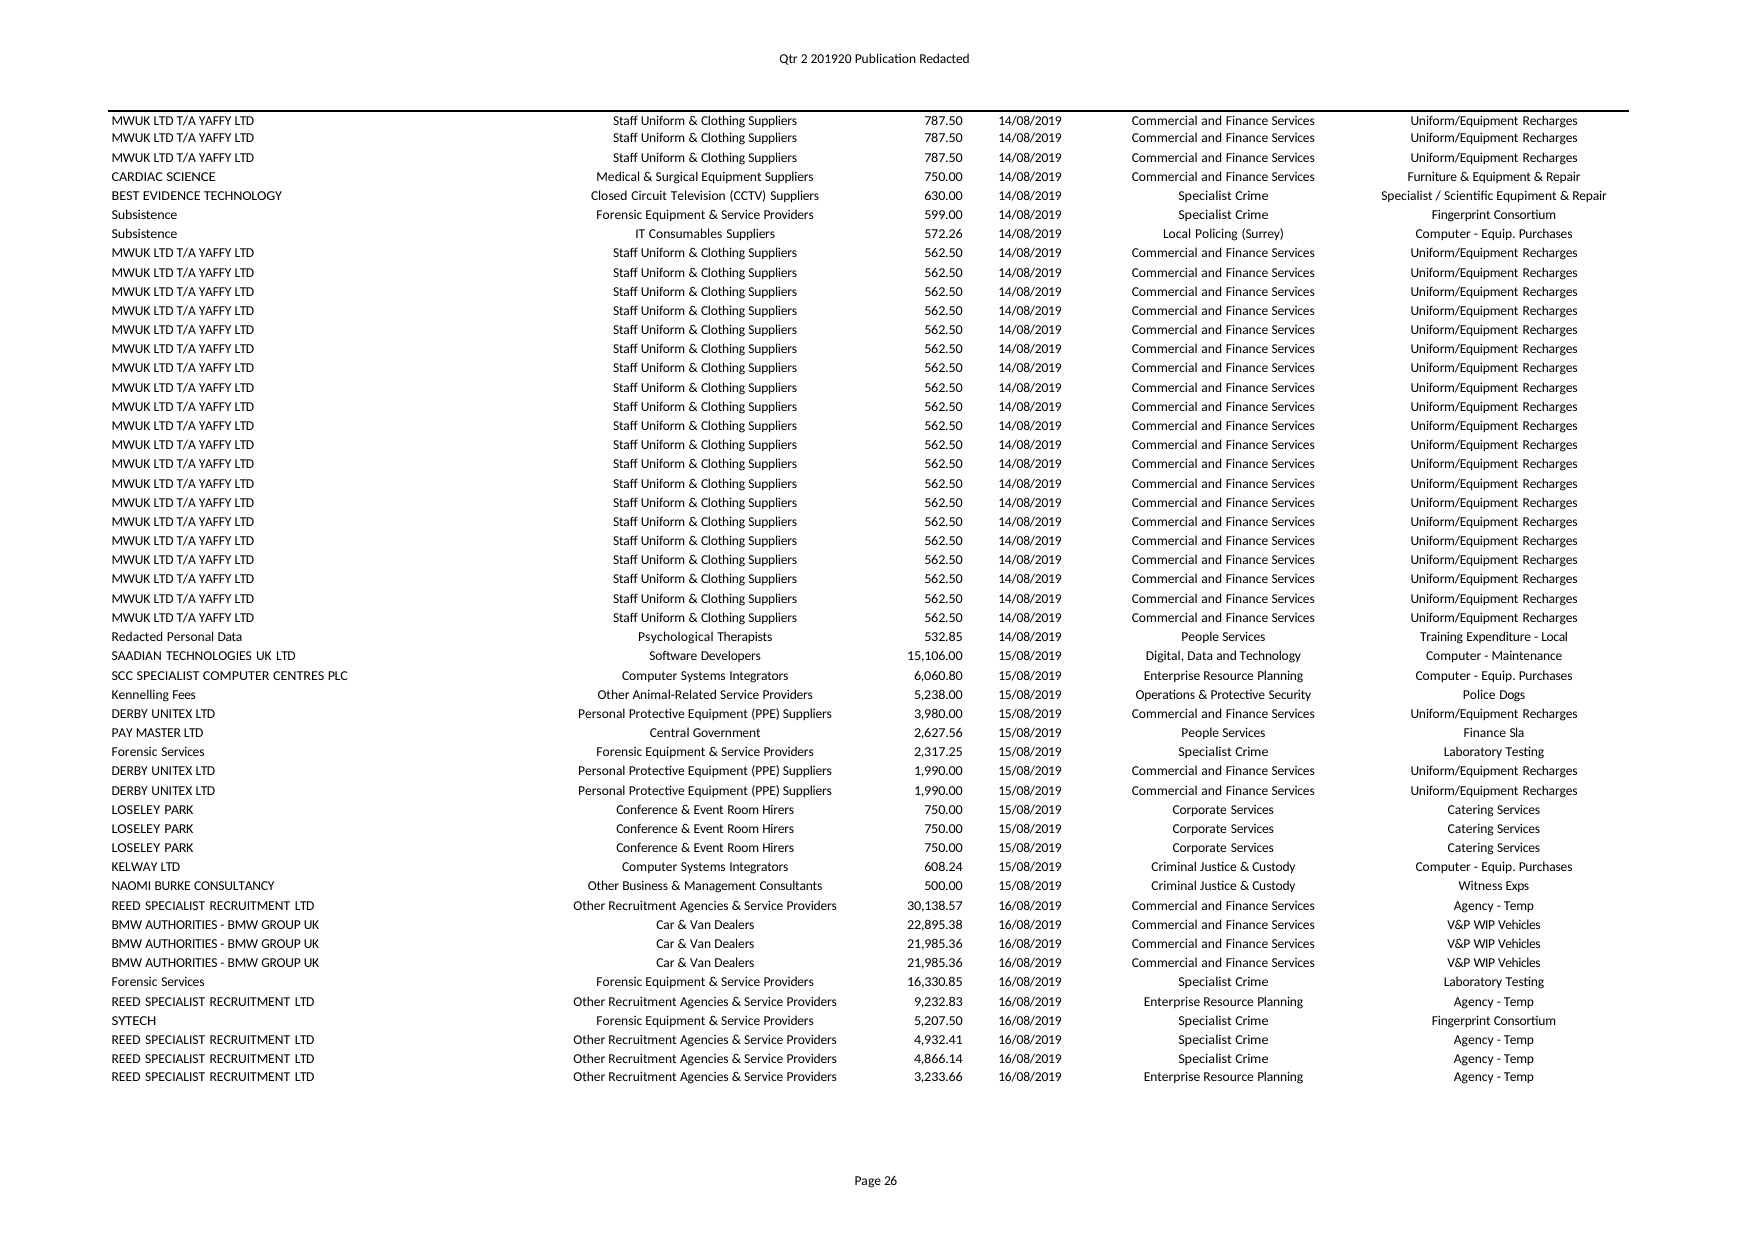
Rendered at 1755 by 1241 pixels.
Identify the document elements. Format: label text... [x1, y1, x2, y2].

table_cell Personal Protective Equipment (PPE) Suppliers [548, 762, 860, 781]
table_cell Conference & Event Room Hirers [548, 839, 860, 858]
table_cell Uniform/Equipment Recharges [1359, 244, 1629, 263]
table_cell 14/08/2019 [969, 455, 1088, 474]
table_cell Other Recruitment Agencies & Service Providers [548, 896, 860, 915]
table_cell Uniform/Equipment Recharges [1359, 283, 1629, 302]
table_cell Corporate Services [1088, 839, 1359, 858]
table_cell 562.50 [860, 417, 969, 436]
table_cell Staff Uniform & Clothing Suppliers [548, 129, 860, 148]
table_cell MWUK LTD T/A YAFFY LTD [108, 129, 547, 148]
table_cell Forensic Equipment & Service Providers [548, 1011, 860, 1031]
table_cell Uniform/Equipment Recharges [1359, 513, 1629, 532]
table_cell MWUK LTD T/A YAFFY LTD [108, 513, 547, 532]
table_cell MWUK LTD T/A YAFFY LTD [108, 474, 547, 493]
table_cell 14/08/2019 [969, 551, 1088, 570]
table_cell 14/08/2019 [969, 148, 1088, 167]
table_cell Other Recruitment Agencies & Service Providers [548, 1050, 860, 1069]
table_cell Staff Uniform & Clothing Suppliers [548, 340, 860, 359]
table_cell Commercial and Finance Services [1088, 148, 1359, 167]
table_cell Commercial and Finance Services [1088, 513, 1359, 532]
table_cell 14/08/2019 [969, 474, 1088, 493]
table_cell 562.50 [860, 532, 969, 551]
table_cell Enterprise Resource Planning [1088, 1069, 1359, 1087]
table_cell Agency - Temp [1359, 1031, 1629, 1050]
table_cell Staff Uniform & Clothing Suppliers [548, 513, 860, 532]
table_cell 15/08/2019 [969, 858, 1088, 877]
table_cell V&P WIP Vehicles [1359, 954, 1629, 973]
table_cell 16/08/2019 [969, 1050, 1088, 1069]
table_cell Commercial and Finance Services [1088, 359, 1359, 378]
table_cell BMW AUTHORITIES - BMW GROUP UK [108, 935, 547, 954]
table_cell 21,985.36 [860, 935, 969, 954]
table_cell 599.00 [860, 206, 969, 225]
table_cell Staff Uniform & Clothing Suppliers [548, 398, 860, 417]
table_cell Commercial and Finance Services [1088, 340, 1359, 359]
table_cell 3,980.00 [860, 705, 969, 724]
table_cell Enterprise Resource Planning [1088, 992, 1359, 1011]
table_cell 14/08/2019 [969, 321, 1088, 340]
table_cell Catering Services [1359, 820, 1629, 839]
table_cell 562.50 [860, 321, 969, 340]
table_cell 14/08/2019 [969, 398, 1088, 417]
table_cell Other Animal-Related Service Providers [548, 685, 860, 704]
table_cell MWUK LTD T/A YAFFY LTD [108, 283, 547, 302]
table_cell 562.50 [860, 244, 969, 263]
table_cell Staff Uniform & Clothing Suppliers [548, 532, 860, 551]
table_cell 21,985.36 [860, 954, 969, 973]
table_cell 16/08/2019 [969, 1069, 1088, 1087]
table_cell Staff Uniform & Clothing Suppliers [548, 378, 860, 397]
table_cell Uniform/Equipment Recharges [1359, 570, 1629, 589]
table_cell 750.00 [860, 839, 969, 858]
table_cell Medical & Surgical Equipment Suppliers [548, 168, 860, 187]
table_cell 14/08/2019 [969, 628, 1088, 647]
table_cell Specialist Crime [1088, 187, 1359, 206]
table_cell 14/08/2019 [969, 378, 1088, 397]
table_cell Commercial and Finance Services [1088, 321, 1359, 340]
table_cell Laboratory Testing [1359, 973, 1629, 992]
table_cell 14/08/2019 [969, 436, 1088, 455]
table_cell Commercial and Finance Services [1088, 954, 1359, 973]
table_cell Commercial and Finance Services [1088, 781, 1359, 800]
table_cell Agency - Temp [1359, 992, 1629, 1011]
table_cell Laboratory Testing [1359, 743, 1629, 762]
table_cell Other Recruitment Agencies & Service Providers [548, 1031, 860, 1050]
table_cell 15/08/2019 [969, 800, 1088, 819]
table_cell 14/08/2019 [969, 112, 1088, 129]
table_cell 16/08/2019 [969, 935, 1088, 954]
table_cell MWUK LTD T/A YAFFY LTD [108, 609, 547, 628]
table_cell Staff Uniform & Clothing Suppliers [548, 436, 860, 455]
table_cell Car & Van Dealers [548, 954, 860, 973]
table_cell Staff Uniform & Clothing Suppliers [548, 494, 860, 513]
table_cell Other Recruitment Agencies & Service Providers [548, 992, 860, 1011]
table_cell Commercial and Finance Services [1088, 263, 1359, 282]
table_cell 1,990.00 [860, 762, 969, 781]
table_cell 14/08/2019 [969, 532, 1088, 551]
table_cell Uniform/Equipment Recharges [1359, 302, 1629, 321]
table_cell 15/08/2019 [969, 743, 1088, 762]
table_cell 14/08/2019 [969, 589, 1088, 608]
table_cell 14/08/2019 [969, 187, 1088, 206]
table_cell Redacted Personal Data [108, 628, 547, 647]
table_cell MWUK LTD T/A YAFFY LTD [108, 244, 547, 263]
table_cell 15/08/2019 [969, 781, 1088, 800]
table_cell 562.50 [860, 378, 969, 397]
table_cell Staff Uniform & Clothing Suppliers [548, 417, 860, 436]
table_cell 15/08/2019 [969, 685, 1088, 704]
table_cell MWUK LTD T/A YAFFY LTD [108, 148, 547, 167]
table_cell Computer Systems Integrators [548, 666, 860, 685]
table_cell 14/08/2019 [969, 417, 1088, 436]
table_cell Specialist Crime [1088, 1050, 1359, 1069]
table_cell 16/08/2019 [969, 896, 1088, 915]
table_cell 787.50 [860, 112, 969, 129]
table_cell 14/08/2019 [969, 129, 1088, 148]
table_cell 2,317.25 [860, 743, 969, 762]
table_cell 15/08/2019 [969, 647, 1088, 666]
table_cell REED SPECIALIST RECRUITMENT LTD [108, 1031, 547, 1050]
table_cell MWUK LTD T/A YAFFY LTD [108, 494, 547, 513]
table_cell Operations & Protective Security [1088, 685, 1359, 704]
table_cell Staff Uniform & Clothing Suppliers [548, 321, 860, 340]
table_cell MWUK LTD T/A YAFFY LTD [108, 589, 547, 608]
table_cell Staff Uniform & Clothing Suppliers [548, 609, 860, 628]
table_cell 750.00 [860, 820, 969, 839]
table_cell Commercial and Finance Services [1088, 417, 1359, 436]
table_cell Conference & Event Room Hirers [548, 800, 860, 819]
table_cell MWUK LTD T/A YAFFY LTD [108, 455, 547, 474]
table_cell 14/08/2019 [969, 206, 1088, 225]
table_cell 14/08/2019 [969, 340, 1088, 359]
table_cell Uniform/Equipment Recharges [1359, 148, 1629, 167]
table_cell Specialist Crime [1088, 1031, 1359, 1050]
table_cell Commercial and Finance Services [1088, 436, 1359, 455]
table_cell MWUK LTD T/A YAFFY LTD [108, 321, 547, 340]
table_cell Commercial and Finance Services [1088, 762, 1359, 781]
table_cell 14/08/2019 [969, 225, 1088, 244]
table_cell BEST EVIDENCE TECHNOLOGY [108, 187, 547, 206]
table_cell REED SPECIALIST RECRUITMENT LTD [108, 1069, 547, 1087]
table_cell 16/08/2019 [969, 1011, 1088, 1031]
table_cell MWUK LTD T/A YAFFY LTD [108, 340, 547, 359]
table_cell 22,895.38 [860, 915, 969, 934]
table_cell Staff Uniform & Clothing Suppliers [548, 359, 860, 378]
table_cell Forensic Equipment & Service Providers [548, 973, 860, 992]
table_cell Uniform/Equipment Recharges [1359, 474, 1629, 493]
table_cell Commercial and Finance Services [1088, 112, 1359, 129]
table_cell Commercial and Finance Services [1088, 283, 1359, 302]
table_cell MWUK LTD T/A YAFFY LTD [108, 532, 547, 551]
table_cell Uniform/Equipment Recharges [1359, 705, 1629, 724]
table_cell Car & Van Dealers [548, 915, 860, 934]
table_cell Conference & Event Room Hirers [548, 820, 860, 839]
table_cell 562.50 [860, 570, 969, 589]
table_cell Uniform/Equipment Recharges [1359, 455, 1629, 474]
table_cell Witness Exps [1359, 877, 1629, 896]
table_cell LOSELEY PARK [108, 839, 547, 858]
table_cell MWUK LTD T/A YAFFY LTD [108, 570, 547, 589]
table_cell Uniform/Equipment Recharges [1359, 436, 1629, 455]
table_cell REED SPECIALIST RECRUITMENT LTD [108, 1050, 547, 1069]
table_cell NAOMI BURKE CONSULTANCY [108, 877, 547, 896]
table_cell 562.50 [860, 263, 969, 282]
table_cell LOSELEY PARK [108, 820, 547, 839]
table_cell Staff Uniform & Clothing Suppliers [548, 570, 860, 589]
table_cell Criminal Justice & Custody [1088, 877, 1359, 896]
table_cell Uniform/Equipment Recharges [1359, 417, 1629, 436]
table_cell Specialist Crime [1088, 973, 1359, 992]
table_cell 750.00 [860, 800, 969, 819]
table_cell 15/08/2019 [969, 820, 1088, 839]
table_cell Other Recruitment Agencies & Service Providers [548, 1069, 860, 1087]
table_cell Commercial and Finance Services [1088, 532, 1359, 551]
table_cell Agency - Temp [1359, 1050, 1629, 1069]
table_cell 562.50 [860, 302, 969, 321]
table_cell Training Expenditure - Local [1359, 628, 1629, 647]
table_cell 562.50 [860, 455, 969, 474]
table_cell Commercial and Finance Services [1088, 244, 1359, 263]
table_cell 4,932.41 [860, 1031, 969, 1050]
table_cell 787.50 [860, 129, 969, 148]
table_cell Specialist / Scientific Equpiment & Repair [1359, 187, 1629, 206]
table_cell Computer - Equip. Purchases [1359, 225, 1629, 244]
table_cell Uniform/Equipment Recharges [1359, 551, 1629, 570]
table_cell 14/08/2019 [969, 244, 1088, 263]
table_cell Commercial and Finance Services [1088, 589, 1359, 608]
table_cell Uniform/Equipment Recharges [1359, 112, 1629, 129]
table_cell 14/08/2019 [969, 494, 1088, 513]
table_cell Commercial and Finance Services [1088, 705, 1359, 724]
table_cell 562.50 [860, 359, 969, 378]
table_cell BMW AUTHORITIES - BMW GROUP UK [108, 915, 547, 934]
table_cell Commercial and Finance Services [1088, 915, 1359, 934]
table_cell Computer Systems Integrators [548, 858, 860, 877]
table_cell MWUK LTD T/A YAFFY LTD [108, 359, 547, 378]
table_cell Forensic Equipment & Service Providers [548, 743, 860, 762]
table_cell Catering Services [1359, 839, 1629, 858]
table_cell Staff Uniform & Clothing Suppliers [548, 551, 860, 570]
table_cell DERBY UNITEX LTD [108, 762, 547, 781]
table_cell 14/08/2019 [969, 168, 1088, 187]
table_cell Staff Uniform & Clothing Suppliers [548, 148, 860, 167]
table_cell 14/08/2019 [969, 570, 1088, 589]
table_cell REED SPECIALIST RECRUITMENT LTD [108, 896, 547, 915]
table_cell Computer - Equip. Purchases [1359, 858, 1629, 877]
table_cell Furniture & Equipment & Repair [1359, 168, 1629, 187]
table_cell 14/08/2019 [969, 283, 1088, 302]
table_cell 562.50 [860, 474, 969, 493]
table_cell Uniform/Equipment Recharges [1359, 129, 1629, 148]
table_cell 562.50 [860, 589, 969, 608]
table_cell 9,232.83 [860, 992, 969, 1011]
table_cell PAY MASTER LTD [108, 724, 547, 743]
table_cell 750.00 [860, 168, 969, 187]
table_cell Uniform/Equipment Recharges [1359, 321, 1629, 340]
table_cell CARDIAC SCIENCE [108, 168, 547, 187]
table_cell 608.24 [860, 858, 969, 877]
table_cell SYTECH [108, 1011, 547, 1031]
table_cell 16/08/2019 [969, 973, 1088, 992]
table_cell Software Developers [548, 647, 860, 666]
table_cell 562.50 [860, 436, 969, 455]
table_cell MWUK LTD T/A YAFFY LTD [108, 417, 547, 436]
table_cell SAADIAN TECHNOLOGIES UK LTD [108, 647, 547, 666]
table_cell 14/08/2019 [969, 513, 1088, 532]
table_cell Local Policing (Surrey) [1088, 225, 1359, 244]
table_cell Corporate Services [1088, 820, 1359, 839]
table_cell 562.50 [860, 398, 969, 417]
table_cell 572.26 [860, 225, 969, 244]
table_cell 562.50 [860, 551, 969, 570]
table_cell Corporate Services [1088, 800, 1359, 819]
table_cell Uniform/Equipment Recharges [1359, 589, 1629, 608]
table_cell Specialist Crime [1088, 1011, 1359, 1031]
table_cell Commercial and Finance Services [1088, 474, 1359, 493]
table_cell 1,990.00 [860, 781, 969, 800]
table_cell Commercial and Finance Services [1088, 551, 1359, 570]
table_cell Uniform/Equipment Recharges [1359, 378, 1629, 397]
table_cell Staff Uniform & Clothing Suppliers [548, 244, 860, 263]
table_cell Uniform/Equipment Recharges [1359, 398, 1629, 417]
table_cell 532.85 [860, 628, 969, 647]
table_cell Enterprise Resource Planning [1088, 666, 1359, 685]
table_cell 16/08/2019 [969, 992, 1088, 1011]
table_cell Agency - Temp [1359, 1069, 1629, 1087]
table_cell Psychological Therapists [548, 628, 860, 647]
table_cell Uniform/Equipment Recharges [1359, 340, 1629, 359]
table_cell 6,060.80 [860, 666, 969, 685]
table_cell Subsistence [108, 225, 547, 244]
table_cell 5,238.00 [860, 685, 969, 704]
table_cell Forensic Services [108, 743, 547, 762]
table_cell Commercial and Finance Services [1088, 935, 1359, 954]
table_cell LOSELEY PARK [108, 800, 547, 819]
table_cell Forensic Services [108, 973, 547, 992]
table_cell Commercial and Finance Services [1088, 494, 1359, 513]
table_cell 16,330.85 [860, 973, 969, 992]
table_cell REED SPECIALIST RECRUITMENT LTD [108, 992, 547, 1011]
table_cell Commercial and Finance Services [1088, 129, 1359, 148]
table_cell MWUK LTD T/A YAFFY LTD [108, 551, 547, 570]
table_cell Criminal Justice & Custody [1088, 858, 1359, 877]
table_cell Staff Uniform & Clothing Suppliers [548, 283, 860, 302]
table_cell V&P WIP Vehicles [1359, 935, 1629, 954]
table_cell 562.50 [860, 340, 969, 359]
table_cell 15/08/2019 [969, 705, 1088, 724]
table_cell Specialist Crime [1088, 206, 1359, 225]
table_cell Commercial and Finance Services [1088, 302, 1359, 321]
table_cell 2,627.56 [860, 724, 969, 743]
table_cell Uniform/Equipment Recharges [1359, 781, 1629, 800]
table_cell Commercial and Finance Services [1088, 378, 1359, 397]
table_cell DERBY UNITEX LTD [108, 781, 547, 800]
table_cell Staff Uniform & Clothing Suppliers [548, 455, 860, 474]
table_cell MWUK LTD T/A YAFFY LTD [108, 436, 547, 455]
table_cell Uniform/Equipment Recharges [1359, 263, 1629, 282]
table_cell Commercial and Finance Services [1088, 398, 1359, 417]
table_cell People Services [1088, 628, 1359, 647]
table_cell Agency - Temp [1359, 896, 1629, 915]
table_cell 562.50 [860, 513, 969, 532]
table_cell MWUK LTD T/A YAFFY LTD [108, 112, 547, 129]
table_cell 15/08/2019 [969, 724, 1088, 743]
table_cell 16/08/2019 [969, 954, 1088, 973]
table_cell BMW AUTHORITIES - BMW GROUP UK [108, 954, 547, 973]
table_cell 562.50 [860, 283, 969, 302]
table_cell Specialist Crime [1088, 743, 1359, 762]
table_cell Subsistence [108, 206, 547, 225]
table_cell Central Government [548, 724, 860, 743]
table_cell Staff Uniform & Clothing Suppliers [548, 302, 860, 321]
table_cell MWUK LTD T/A YAFFY LTD [108, 302, 547, 321]
table_cell Police Dogs [1359, 685, 1629, 704]
table_cell 500.00 [860, 877, 969, 896]
table_cell Other Business & Management Consultants [548, 877, 860, 896]
table_cell Commercial and Finance Services [1088, 455, 1359, 474]
table_cell Staff Uniform & Clothing Suppliers [548, 263, 860, 282]
table_cell Uniform/Equipment Recharges [1359, 494, 1629, 513]
table_cell Personal Protective Equipment (PPE) Suppliers [548, 705, 860, 724]
table_cell Uniform/Equipment Recharges [1359, 359, 1629, 378]
table_cell Car & Van Dealers [548, 935, 860, 954]
table_cell 30,138.57 [860, 896, 969, 915]
table_cell V&P WIP Vehicles [1359, 915, 1629, 934]
table_cell 14/08/2019 [969, 359, 1088, 378]
table_cell MWUK LTD T/A YAFFY LTD [108, 398, 547, 417]
table_cell 4,866.14 [860, 1050, 969, 1069]
table_cell Kennelling Fees [108, 685, 547, 704]
table_cell 3,233.66 [860, 1069, 969, 1087]
table_cell Catering Services [1359, 800, 1629, 819]
table_cell 5,207.50 [860, 1011, 969, 1031]
table_cell Uniform/Equipment Recharges [1359, 532, 1629, 551]
table_cell 14/08/2019 [969, 609, 1088, 628]
table_cell 15/08/2019 [969, 877, 1088, 896]
table_cell IT Consumables Suppliers [548, 225, 860, 244]
table_cell Staff Uniform & Clothing Suppliers [548, 589, 860, 608]
table_cell Commercial and Finance Services [1088, 896, 1359, 915]
table_cell Computer - Equip. Purchases [1359, 666, 1629, 685]
table_cell 630.00 [860, 187, 969, 206]
table_cell Fingerprint Consortium [1359, 206, 1629, 225]
table_cell 14/08/2019 [969, 263, 1088, 282]
table_cell Commercial and Finance Services [1088, 168, 1359, 187]
table_cell 15/08/2019 [969, 666, 1088, 685]
table_cell 14/08/2019 [969, 302, 1088, 321]
table_cell Uniform/Equipment Recharges [1359, 762, 1629, 781]
table_cell MWUK LTD T/A YAFFY LTD [108, 378, 547, 397]
table_cell Finance Sla [1359, 724, 1629, 743]
table_cell Staff Uniform & Clothing Suppliers [548, 474, 860, 493]
table_cell Fingerprint Consortium [1359, 1011, 1629, 1031]
table_cell 15,106.00 [860, 647, 969, 666]
table_cell SCC SPECIALIST COMPUTER CENTRES PLC [108, 666, 547, 685]
table_cell 16/08/2019 [969, 1031, 1088, 1050]
table_cell Uniform/Equipment Recharges [1359, 609, 1629, 628]
table_cell Closed Circuit Television (CCTV) Suppliers [548, 187, 860, 206]
table_cell Commercial and Finance Services [1088, 570, 1359, 589]
table_cell 15/08/2019 [969, 762, 1088, 781]
table_cell Computer - Maintenance [1359, 647, 1629, 666]
table_cell Commercial and Finance Services [1088, 609, 1359, 628]
table_cell Digital, Data and Technology [1088, 647, 1359, 666]
table_cell Forensic Equipment & Service Providers [548, 206, 860, 225]
table_cell MWUK LTD T/A YAFFY LTD [108, 263, 547, 282]
table_cell 562.50 [860, 609, 969, 628]
table_cell 15/08/2019 [969, 839, 1088, 858]
table_cell 16/08/2019 [969, 915, 1088, 934]
table_cell KELWAY LTD [108, 858, 547, 877]
table_cell Staff Uniform & Clothing Suppliers [548, 112, 860, 129]
table_cell DERBY UNITEX LTD [108, 705, 547, 724]
table_cell 562.50 [860, 494, 969, 513]
table_cell People Services [1088, 724, 1359, 743]
table_cell 787.50 [860, 148, 969, 167]
table_cell Personal Protective Equipment (PPE) Suppliers [548, 781, 860, 800]
